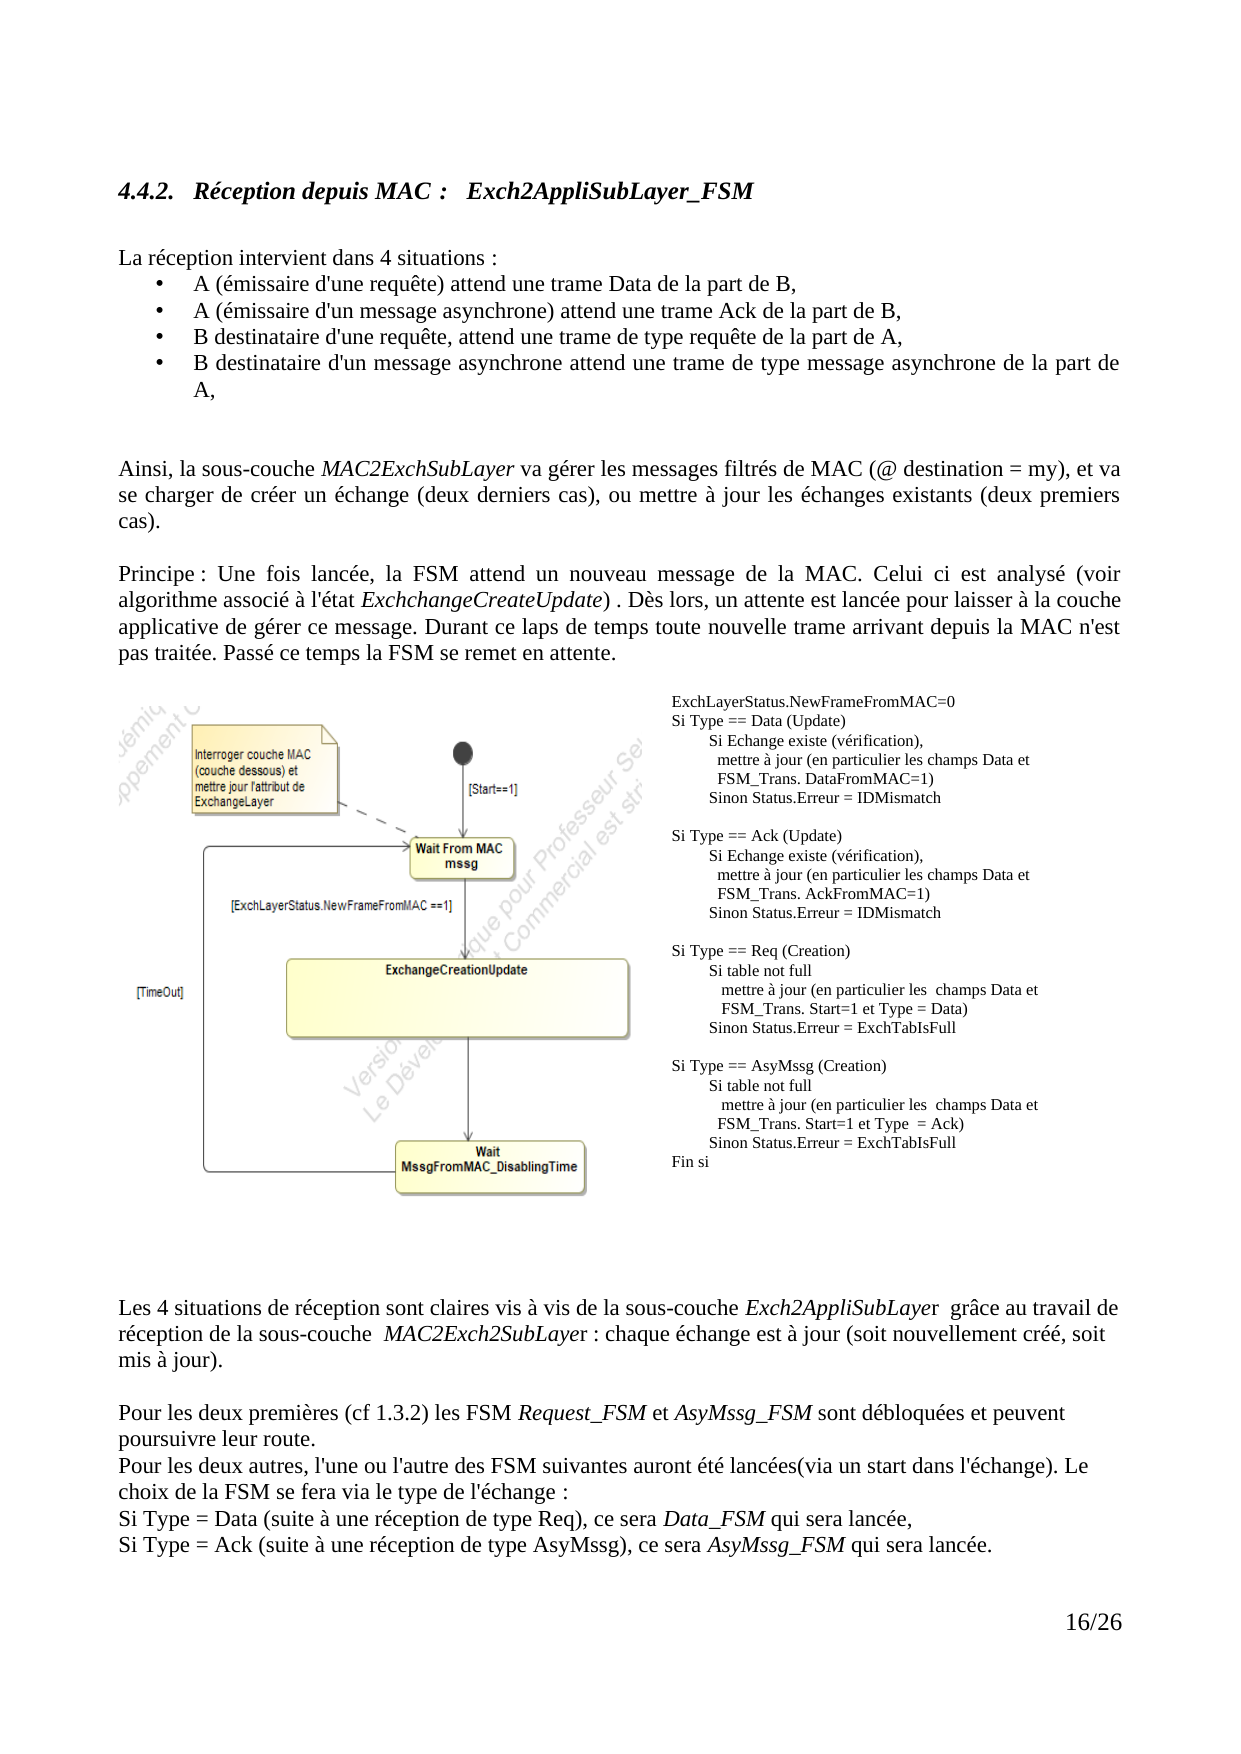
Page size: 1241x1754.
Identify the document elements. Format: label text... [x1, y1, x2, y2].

list A (émissaire d'une requête) attend une trame Data de la part de B, [156, 270, 1122, 297]
text mettre à jour (en particulier les champs Data et FSM_Trans. Start=1 et Type = Data) Sinon Status.Erreur = ExchTabIsFull [642, 979, 1122, 1037]
list A (émissaire d'un message asynchrone) attend une trame Ack de la part de B, [156, 297, 1122, 323]
text Fin si [642, 1152, 1122, 1171]
text Sinon Status.Erreur = IDMismatch [642, 903, 1122, 922]
text La réception intervient dans 4 situations : [118, 244, 1122, 270]
text Les 4 situations de réception sont claires vis à vis de la sous-couche Exch2AppliSubLayer grâce au travail de réception de la sous-couche MAC2Exch2SubLayer : chaque échange est à jour (soit nouvellement créé, soit mis à jour). [118, 1294, 1122, 1373]
text Si Type = Data (suite à une réception de type Req), ce sera Data_FSM qui sera lancée, [118, 1504, 1122, 1531]
text Si Type == Req (Creation) Si table not full [642, 922, 1122, 979]
text Si Type == AsyMssg (Creation) Si table not full [642, 1056, 1122, 1094]
text Pour les deux premières (cf 1.3.2) les FSM Request_FSM et AsyMssg_FSM sont débloquées et peuvent poursuivre leur route. [118, 1399, 1122, 1452]
text Pour les deux autres, l'une ou l'autre des FSM suivantes auront été lancées(via un start dans l'échange). Le choix de la FSM se fera via le type de l'échange : [118, 1452, 1122, 1504]
text Sinon Status.Erreur = IDMismatch [642, 788, 1122, 807]
text ExchLayerStatus.NewFrameFromMAC=0 Si Type == Data (Update) [118, 692, 1122, 730]
text Si Echange existe (vérification), [642, 845, 1122, 864]
text mettre à jour (en particulier les champs Data et FSM_Trans. Start=1 et Type = Ack) Sinon Status.Erreur = ExchTabIsFull [642, 1094, 1122, 1152]
text Si Type = Ack (suite à une réception de type AsyMssg), ce sera AsyMssg_FSM qui sera lancée. [118, 1531, 1122, 1557]
list B destinataire d'une requête, attend une trame de type requête de la part de A, [156, 323, 1122, 349]
subtitle Réception depuis MAC : Exch2AppliSubLayer_FSM [118, 176, 1122, 205]
text Principe : Une fois lancée, la FSM attend un nouveau message de la MAC. Celui ci est analysé (voir algorithme associé à l'état ExchchangeCreateUpdate) . Dès lors, un attente est lancée pour laisser à la couche applicative de gérer ce message. Durant ce laps de temps toute nouvelle trame arrivant depuis la MAC n'est pas traitée. Passé ce temps la FSM se remet en attente. [118, 560, 1122, 666]
list B destinataire d'un message asynchrone attend une trame de type message asynchrone de la part de A, [156, 349, 1122, 402]
text mettre à jour (en particulier les champs Data et FSM_Trans. DataFromMAC=1) [642, 749, 1122, 788]
text Si Echange existe (vérification), [642, 730, 1122, 749]
text Si Type == Ack (Update) [642, 807, 1122, 845]
text Ainsi, la sous-couche MAC2ExchSubLayer va gérer les messages filtrés de MAC (@ destination = my), et va se charger de créer un échange (deux derniers cas), ou mettre à jour les échanges existants (deux premiers cas). [118, 455, 1122, 534]
text mettre à jour (en particulier les champs Data et FSM_Trans. AckFromMAC=1) [642, 864, 1122, 903]
